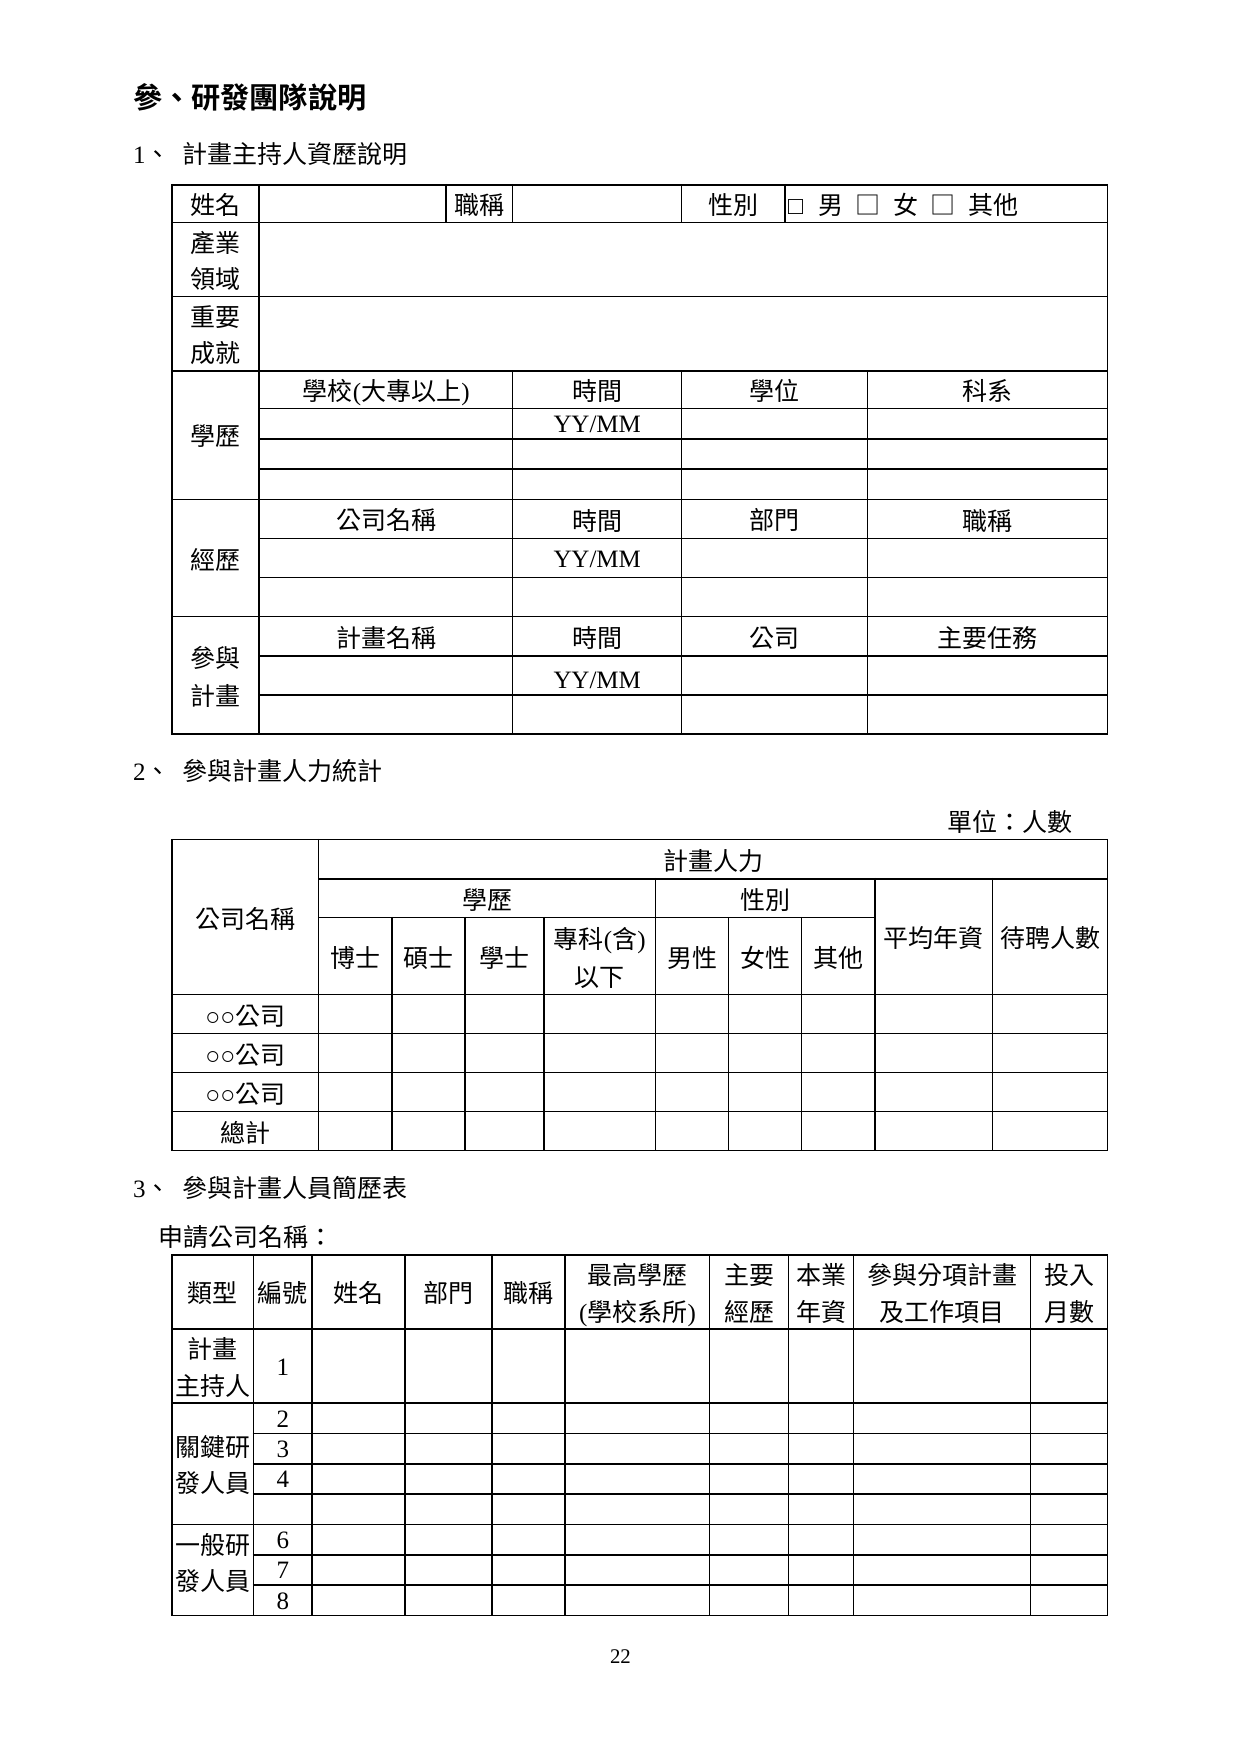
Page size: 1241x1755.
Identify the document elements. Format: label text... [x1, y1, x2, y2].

table_cell [493, 1465, 564, 1493]
table_cell [513, 578, 681, 616]
table_cell [868, 696, 1107, 733]
table_header 計畫人力 [319, 840, 1107, 878]
table_cell 學歷 [319, 880, 655, 917]
table_header 最高學歷 (學校系所) [566, 1256, 709, 1328]
table_cell [313, 1495, 404, 1523]
table_cell [406, 1556, 491, 1584]
table_header [513, 186, 681, 222]
table_header 職稱 [447, 186, 512, 222]
table_cell [513, 440, 681, 468]
table_cell 7 [254, 1556, 311, 1584]
table_cell [393, 995, 464, 1032]
table_cell 8 [254, 1586, 311, 1614]
table_cell [566, 1556, 709, 1584]
table_cell [710, 1465, 788, 1493]
table_cell [566, 1434, 709, 1463]
table_cell [710, 1330, 788, 1402]
table_cell [393, 1034, 464, 1072]
table_cell [493, 1434, 564, 1463]
table_cell 一般研發人員 [173, 1525, 253, 1614]
table_header 公司名稱 [173, 840, 318, 993]
table_cell 關鍵研發人員 [173, 1404, 253, 1523]
table_cell 4 [254, 1465, 311, 1493]
table_cell [493, 1586, 564, 1614]
table_cell 3 [254, 1434, 311, 1463]
table_cell [1031, 1434, 1107, 1463]
table_cell [545, 995, 655, 1032]
table_cell [729, 1112, 801, 1150]
table_cell [566, 1330, 709, 1402]
table_cell 產業 領域 [173, 223, 258, 296]
table_cell [993, 995, 1107, 1032]
table_cell YY/MM [513, 539, 681, 577]
table_cell [868, 440, 1107, 468]
table_cell [566, 1525, 709, 1554]
list 參與計畫人力統計 [133, 747, 1107, 789]
table_cell [854, 1330, 1030, 1402]
table_cell [313, 1404, 404, 1433]
table_cell [876, 1112, 992, 1150]
table_cell [406, 1525, 491, 1554]
table_cell [729, 1073, 801, 1111]
table_header 主要經歷 [710, 1256, 788, 1328]
table_cell [254, 1495, 311, 1523]
table_cell 2 [254, 1404, 311, 1433]
table_cell [566, 1586, 709, 1614]
table_cell [789, 1586, 853, 1614]
table_cell [656, 1034, 728, 1072]
table_cell 其他 [802, 918, 874, 993]
table_cell [854, 1404, 1030, 1433]
table_header 職稱 [493, 1256, 564, 1328]
table_cell 參與 計畫 [173, 617, 258, 733]
table_header □ 男 □ 女 □ 其他 [786, 186, 1107, 222]
table_cell 計畫 主持人 [173, 1330, 253, 1402]
table_cell [319, 995, 391, 1032]
table_cell [868, 470, 1107, 499]
table_cell [682, 657, 867, 694]
table_cell [313, 1556, 404, 1584]
table_cell [802, 1034, 874, 1072]
table_cell [493, 1404, 564, 1433]
table_cell [993, 1112, 1107, 1150]
table_cell [393, 1073, 464, 1111]
table_cell [406, 1465, 491, 1493]
table_cell [854, 1525, 1030, 1554]
table_cell [682, 696, 867, 733]
table_cell ○○公司 [173, 1073, 318, 1111]
table_cell ○○公司 [173, 995, 318, 1032]
table_cell [313, 1330, 404, 1402]
table_cell 學校(大專以上) [260, 372, 512, 408]
table_cell [789, 1525, 853, 1554]
table_header 編號 [254, 1256, 311, 1328]
table_cell [466, 1112, 543, 1150]
table_cell [993, 1073, 1107, 1111]
table_cell [854, 1586, 1030, 1614]
table_cell [710, 1525, 788, 1554]
table_cell [802, 1073, 874, 1111]
table_cell [313, 1465, 404, 1493]
table_cell 部門 [682, 500, 867, 538]
table_header 部門 [406, 1256, 491, 1328]
table_cell 公司名稱 [260, 500, 512, 538]
table_cell [313, 1434, 404, 1463]
table_cell [789, 1465, 853, 1493]
table_cell [260, 297, 1107, 370]
text 申請公司名稱： [158, 1218, 1107, 1254]
table_cell [493, 1556, 564, 1584]
table_cell [566, 1495, 709, 1523]
table_cell [1031, 1525, 1107, 1554]
table_cell [802, 1112, 874, 1150]
table_cell [868, 578, 1107, 616]
table_cell [260, 539, 512, 577]
table_cell [789, 1495, 853, 1523]
table_cell [566, 1404, 709, 1433]
table_cell 碩士 [393, 918, 464, 993]
table_cell [313, 1586, 404, 1614]
table_cell [854, 1495, 1030, 1523]
table_cell [682, 409, 867, 438]
table_cell [319, 1112, 391, 1150]
table_cell [710, 1495, 788, 1523]
table_cell 科系 [868, 372, 1107, 408]
table_cell YY/MM [513, 409, 681, 438]
table_cell [789, 1556, 853, 1584]
table_cell [868, 539, 1107, 577]
table_header 本業年資 [789, 1256, 853, 1328]
table_cell 6 [254, 1525, 311, 1554]
table_cell [466, 995, 543, 1032]
table_cell [1031, 1586, 1107, 1614]
table_cell [729, 995, 801, 1032]
table_cell [545, 1034, 655, 1072]
table_cell [656, 1112, 728, 1150]
table_cell [545, 1112, 655, 1150]
table_cell 職稱 [868, 500, 1107, 538]
table_header 姓名 [173, 186, 258, 222]
table_cell [260, 657, 512, 694]
table_cell [513, 696, 681, 733]
table_cell ○○公司 [173, 1034, 318, 1072]
table_cell [854, 1556, 1030, 1584]
table_cell [1031, 1556, 1107, 1584]
list 參與計畫人員簡歷表 [133, 1164, 1107, 1205]
table_cell [729, 1034, 801, 1072]
table_cell [260, 223, 1107, 296]
table_header [260, 186, 445, 222]
table_cell [466, 1034, 543, 1072]
table_cell 公司 [682, 617, 867, 655]
table_cell 時間 [513, 500, 681, 538]
table_cell [545, 1073, 655, 1111]
table_cell [789, 1330, 853, 1402]
table_cell [466, 1073, 543, 1111]
table_cell [789, 1404, 853, 1433]
table_cell 經歷 [173, 500, 258, 616]
table_cell [493, 1525, 564, 1554]
table_cell [876, 1073, 992, 1111]
table_cell 重要 成就 [173, 297, 258, 370]
table_cell [406, 1330, 491, 1402]
table_cell [802, 995, 874, 1032]
table_cell [682, 539, 867, 577]
table_cell [260, 696, 512, 733]
table_header 類型 [173, 1256, 253, 1328]
table_cell [260, 409, 512, 438]
table_cell [493, 1330, 564, 1402]
table_cell [406, 1434, 491, 1463]
table_cell 專科(含)以下 [545, 918, 655, 993]
table_cell [656, 1073, 728, 1111]
table_cell [993, 1034, 1107, 1072]
table_header 性別 [682, 186, 784, 222]
table_cell 學位 [682, 372, 867, 408]
table_cell [710, 1556, 788, 1584]
table_cell [876, 1034, 992, 1072]
table_cell 學士 [466, 918, 543, 993]
table_cell [710, 1404, 788, 1433]
table_cell [854, 1434, 1030, 1463]
table_cell 博士 [319, 918, 391, 993]
table_cell [868, 409, 1107, 438]
table_cell [406, 1495, 491, 1523]
table_cell 1 [254, 1330, 311, 1402]
table_cell [406, 1586, 491, 1614]
table_cell [260, 470, 512, 499]
table_cell [1031, 1465, 1107, 1493]
text 單位：人數 [204, 801, 1072, 839]
table_cell 學歷 [173, 372, 258, 499]
table_cell [656, 995, 728, 1032]
table_cell 女性 [729, 918, 801, 993]
table_cell [789, 1434, 853, 1463]
table_cell [319, 1034, 391, 1072]
table_cell [313, 1525, 404, 1554]
table_cell [868, 657, 1107, 694]
table_cell [393, 1112, 464, 1150]
text 參、研發團隊說明 [133, 75, 1107, 117]
table_cell 平均年資 [876, 880, 992, 993]
table_cell YY/MM [513, 657, 681, 694]
table_cell [710, 1434, 788, 1463]
table_cell [854, 1465, 1030, 1493]
table_cell [682, 470, 867, 499]
table_cell [1031, 1404, 1107, 1433]
table_cell [319, 1073, 391, 1111]
table_cell 待聘人數 [993, 880, 1107, 993]
table_cell [1031, 1330, 1107, 1402]
table_cell 計畫名稱 [260, 617, 512, 655]
table_cell [493, 1495, 564, 1523]
table_cell 時間 [513, 617, 681, 655]
table_cell 男性 [656, 918, 728, 993]
table_cell 總計 [173, 1112, 318, 1150]
table_header 姓名 [313, 1256, 404, 1328]
table_cell [566, 1465, 709, 1493]
table_cell 性別 [656, 880, 874, 917]
table_cell [876, 995, 992, 1032]
table_header 參與分項計畫及工作項目 [854, 1256, 1030, 1328]
table_cell 時間 [513, 372, 681, 408]
table_header 投入 月數 [1031, 1256, 1107, 1328]
list 計畫主持人資歷說明 [133, 130, 1107, 171]
table_cell [682, 440, 867, 468]
table_cell [406, 1404, 491, 1433]
table_cell [710, 1586, 788, 1614]
table_cell [260, 578, 512, 616]
table_cell [1031, 1495, 1107, 1523]
table_cell [682, 578, 867, 616]
table_cell [513, 470, 681, 499]
table_cell [260, 440, 512, 468]
table_cell 主要任務 [868, 617, 1107, 655]
